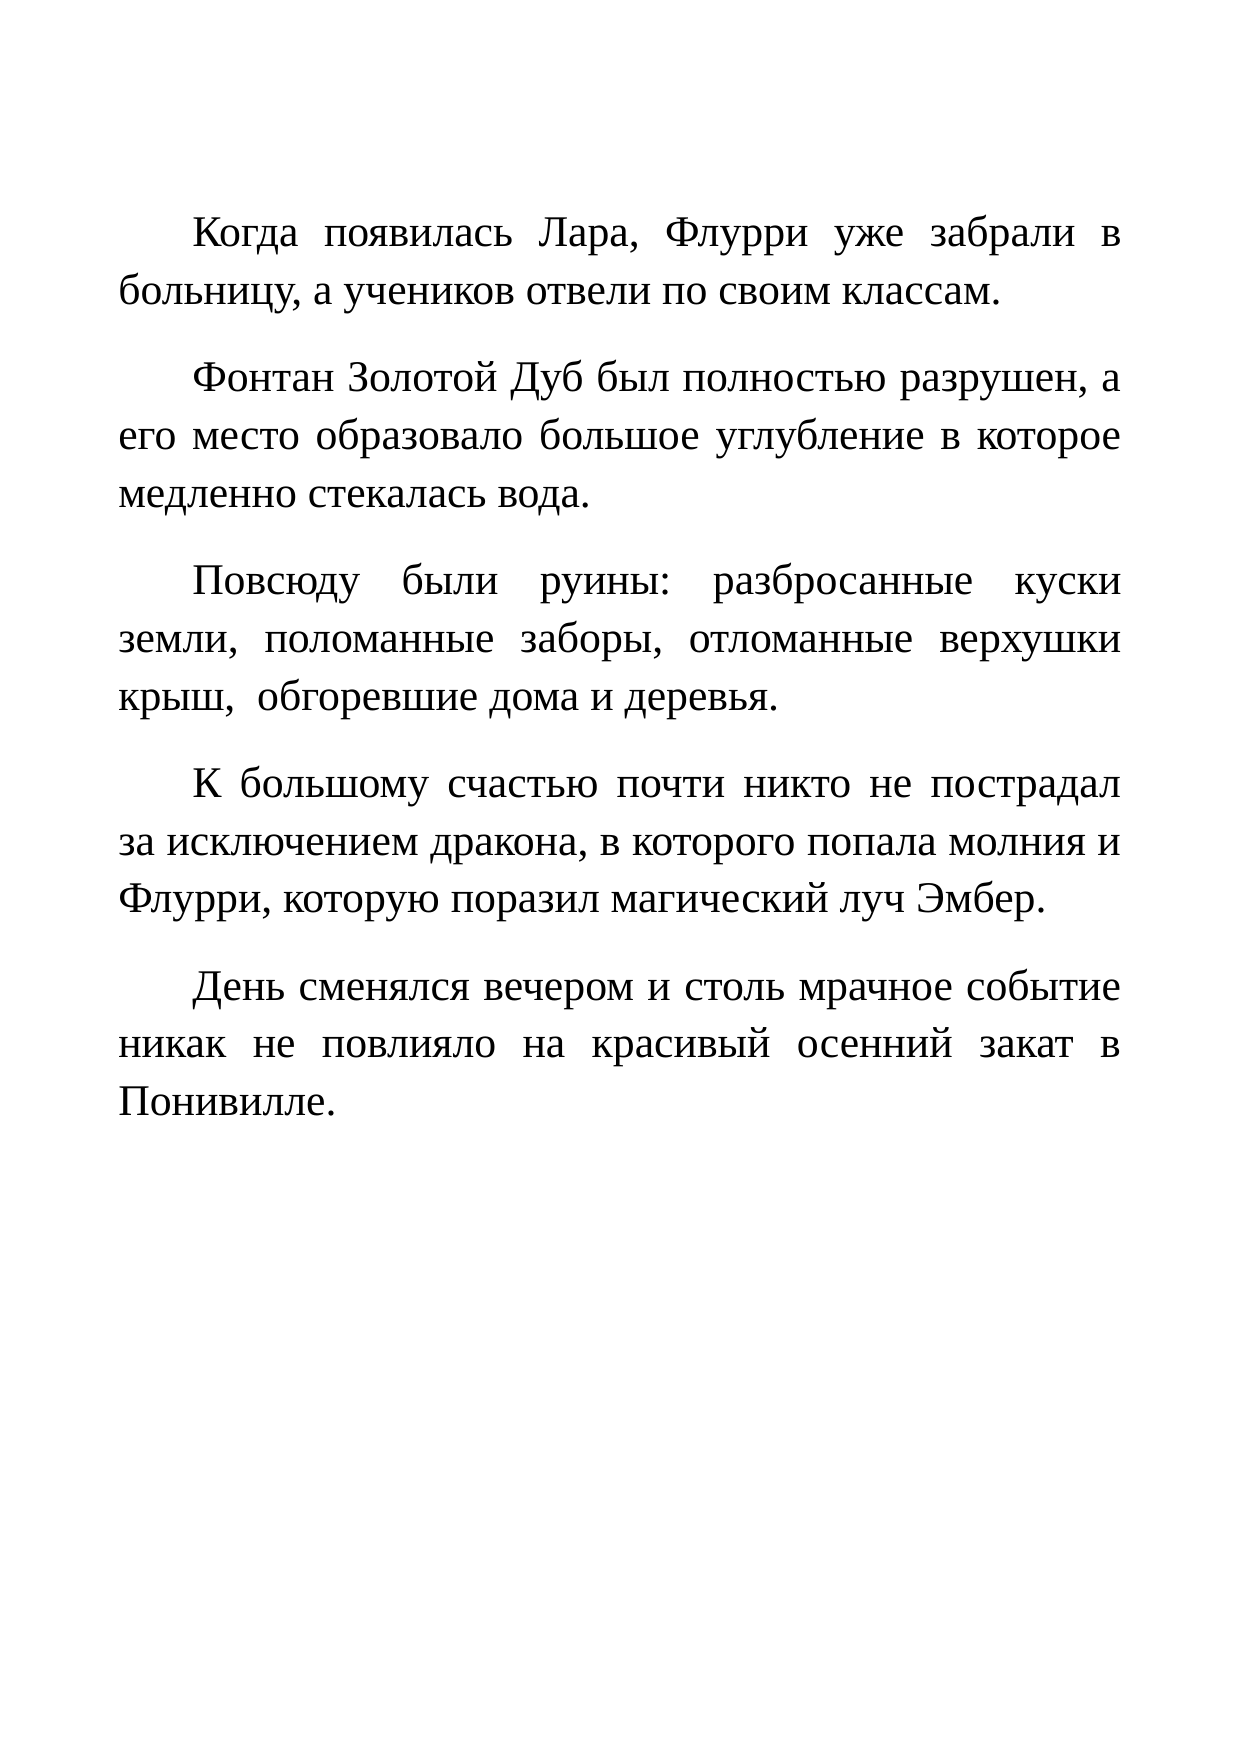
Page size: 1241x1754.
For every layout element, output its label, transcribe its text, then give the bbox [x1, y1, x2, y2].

text Когда появилась Лара, Флурри уже забрали в больницу, а учеников отвели по своим классам. [118, 205, 1122, 313]
text Фонтан Золотой Дуб был полностью разрушен, а его место образовало большое углубление в которое медленно стекалась вода. [118, 351, 1122, 516]
text Повсюду были руины: разбросанные куски земли, поломанные заборы, отломанные верхушки крыш, обгоревшие дома и деревья. [118, 553, 1122, 719]
text День сменялся вечером и столь мрачное событие никак не повлияло на красивый осенний закат в Понивилле. [118, 959, 1122, 1125]
text К большому счастью почти никто не пострадал за исключением дракона, в которого попала молния и Флурри, которую поразил магический луч Эмбер. [118, 756, 1122, 922]
